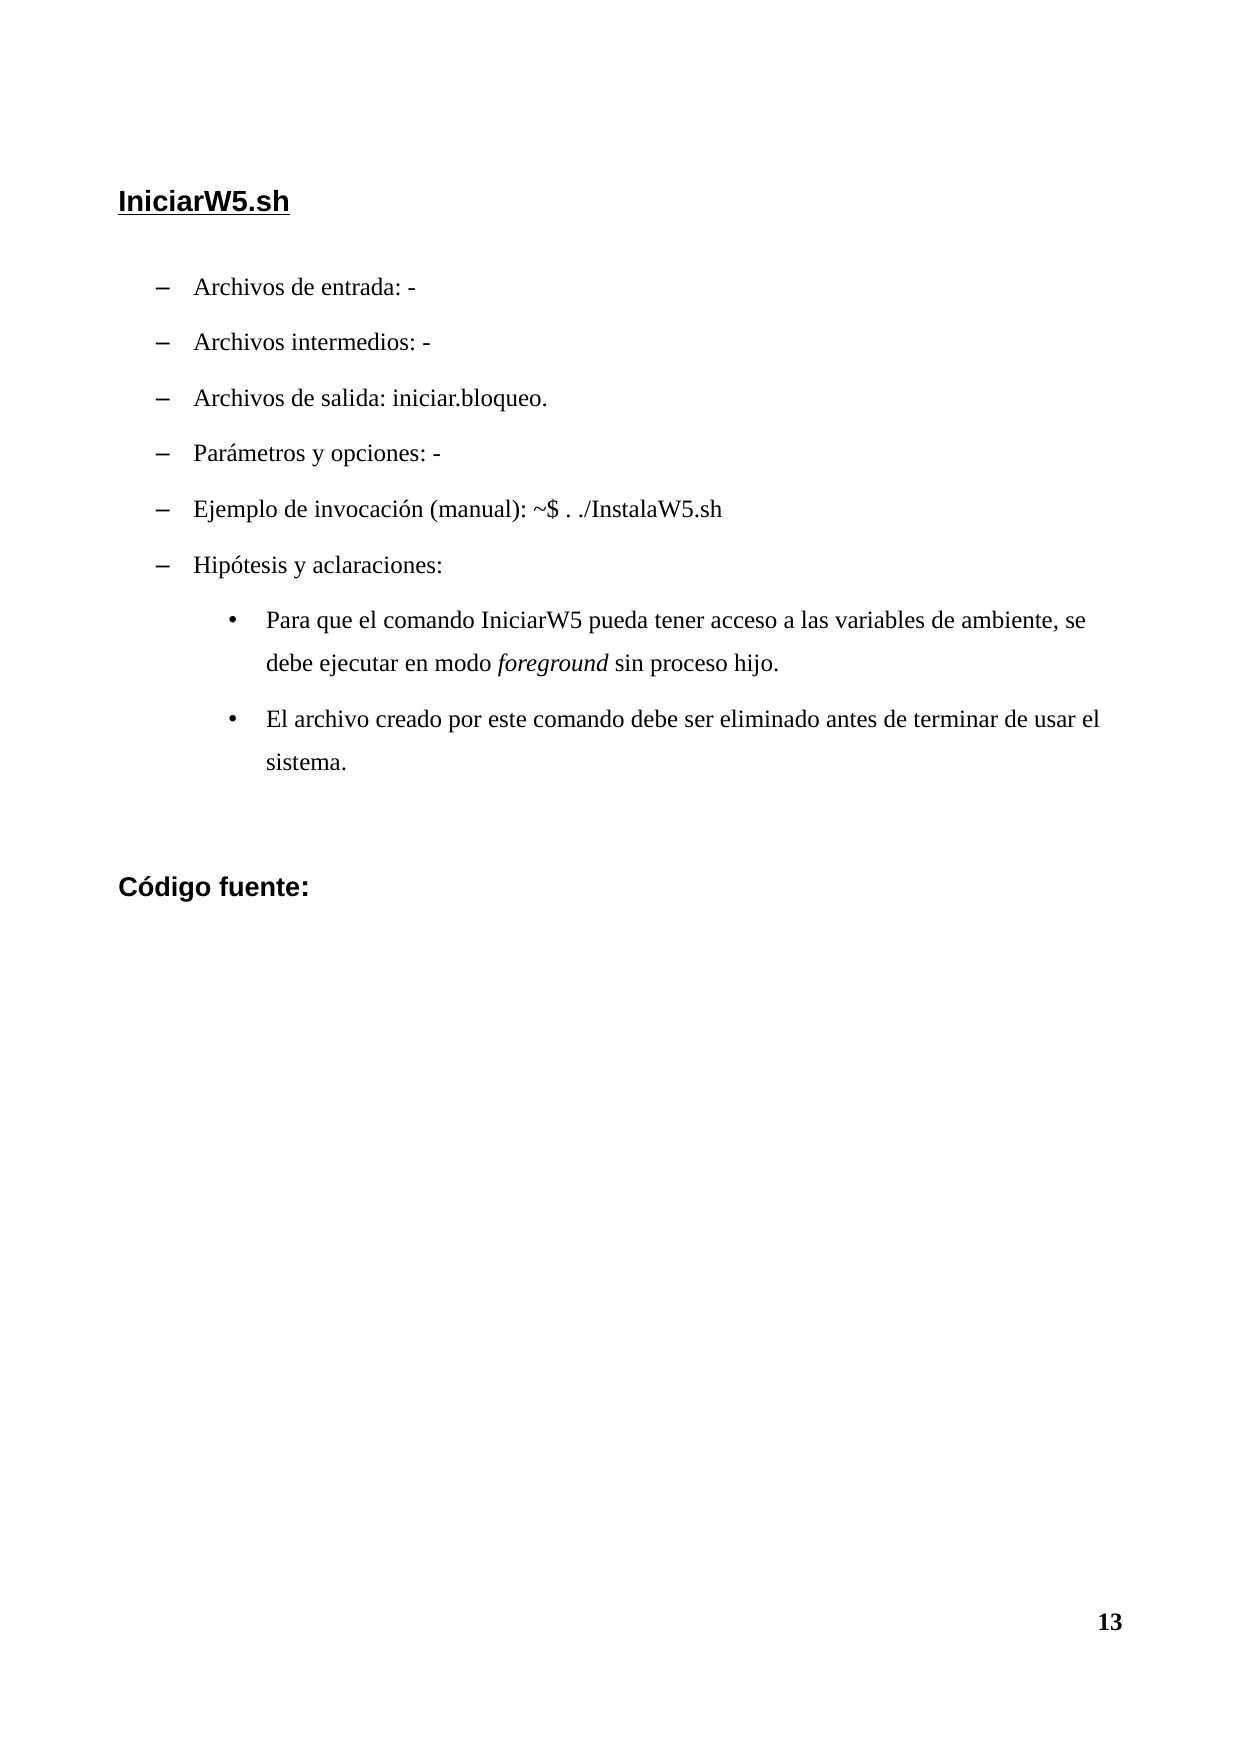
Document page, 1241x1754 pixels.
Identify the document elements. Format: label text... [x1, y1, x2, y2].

list Archivos intermedios: - [156, 327, 1122, 356]
list Parámetros y opciones: - [156, 438, 1122, 467]
list Archivos de salida: iniciar.bloqueo. [156, 383, 1122, 412]
subtitle Código fuente: [118, 869, 1122, 903]
list Archivos de entrada: - [156, 272, 1122, 300]
list Hipótesis y aclaraciones: [156, 550, 1122, 578]
list El archivo creado por este comando debe ser eliminado antes de terminar de usar el sistema. [228, 704, 1122, 776]
list Para que el comando IniciarW5 pueda tener acceso a las variables de ambiente, se debe ejecutar en modo foreground sin proceso hijo. [228, 605, 1122, 677]
subtitle IniciarW5.sh [118, 184, 1122, 218]
list Ejemplo de invocación (manual): ~$ . ./InstalaW5.sh [156, 494, 1122, 523]
